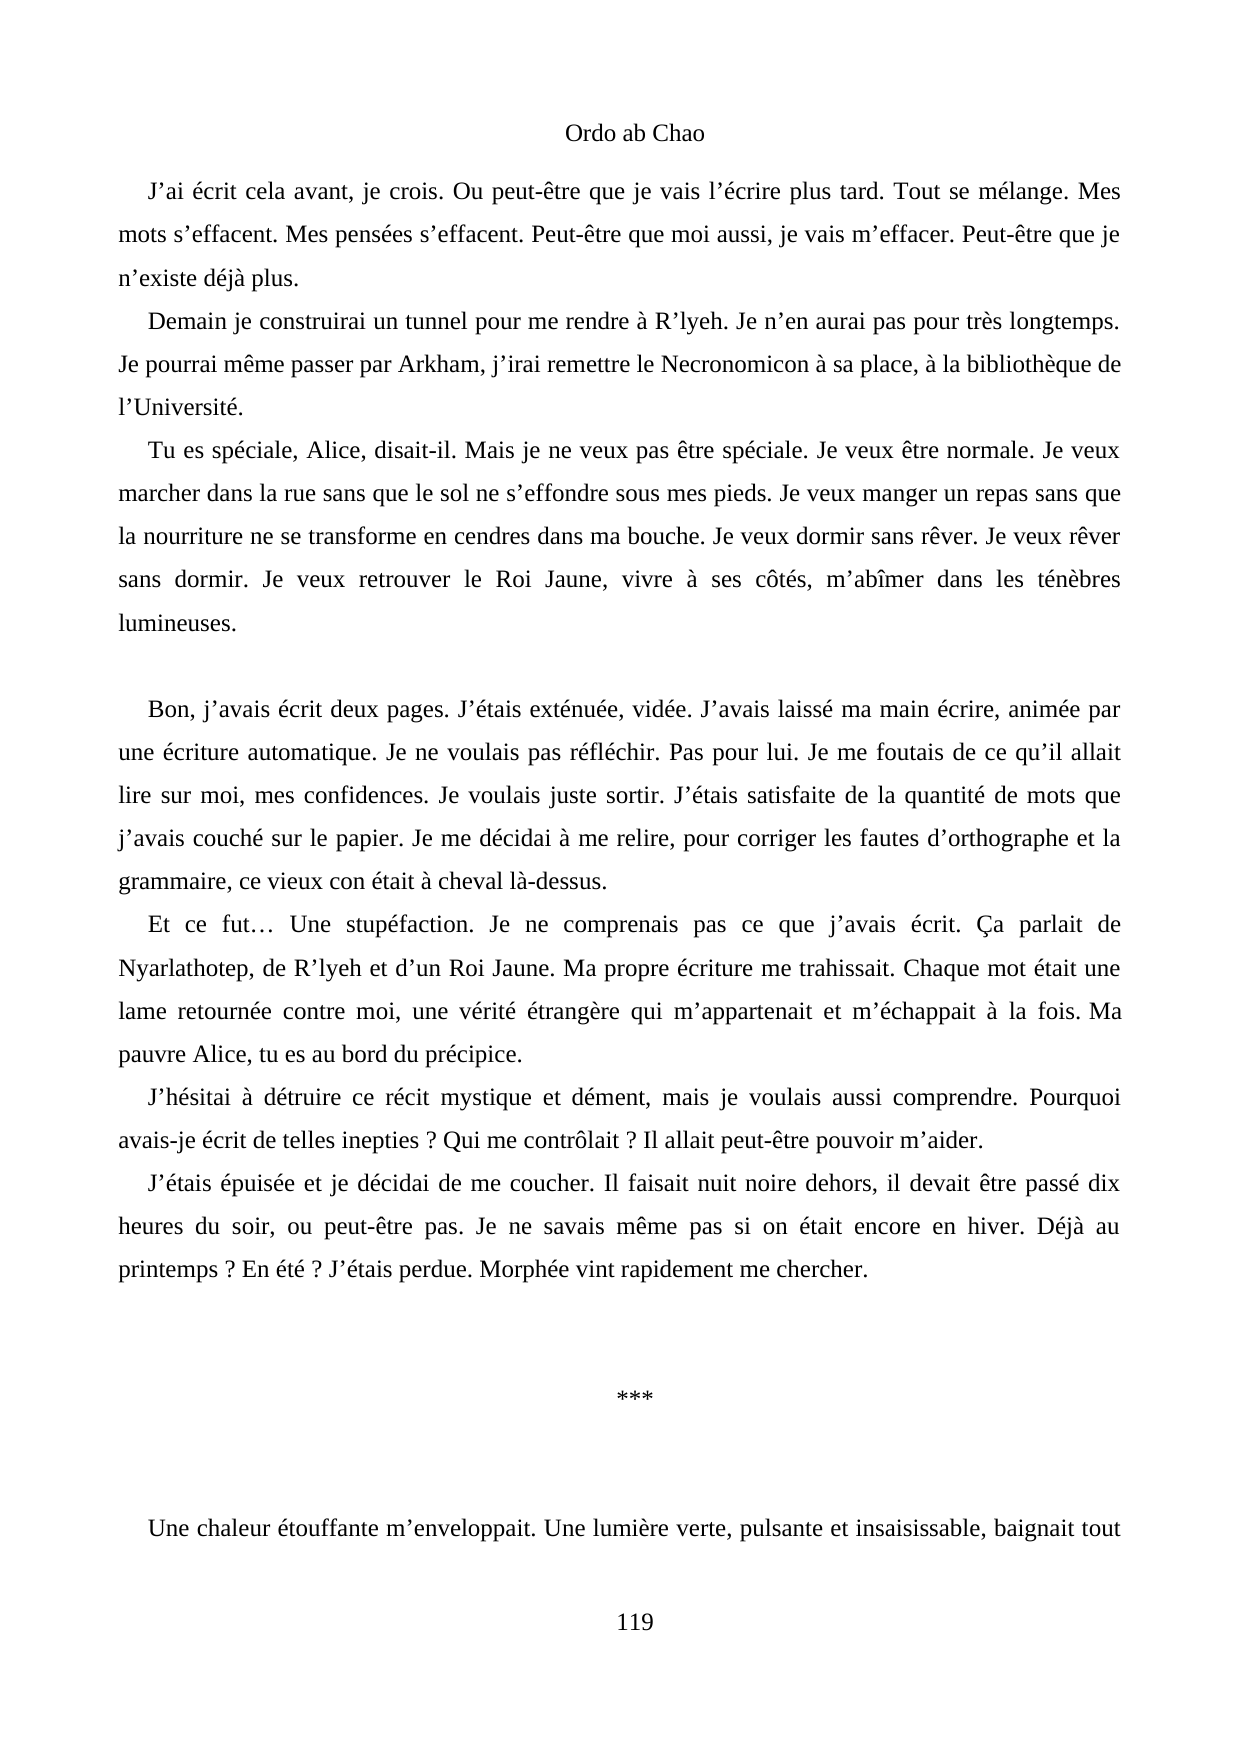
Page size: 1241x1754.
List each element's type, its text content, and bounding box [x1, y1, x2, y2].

text J’hésitai à détruire ce récit mystique et dément, mais je voulais aussi comprendre. Pourquoi avais-je écrit de telles inepties ? Qui me contrôlait ? Il allait peut-être pouvoir m’aider. [118, 1082, 1122, 1154]
text J’étais épuisée et je décidai de me coucher. Il faisait nuit noire dehors, il devait être passé dix heures du soir, ou peut-être pas. Je ne savais même pas si on était encore en hiver. Déjà au printemps ? En été ? J’étais perdue. Morphée vint rapidement me chercher. [118, 1168, 1122, 1283]
text Bon, j’avais écrit deux pages. J’étais exténuée, vidée. J’avais laissé ma main écrire, animée par une écriture automatique. Je ne voulais pas réfléchir. Pas pour lui. Je me foutais de ce qu’il allait lire sur moi, mes confidences. Je voulais juste sortir. J’étais satisfaite de la quantité de mots que j’avais couché sur le papier. Je me décidai à me relire, pour corriger les fautes d’orthographe et la grammaire, ce vieux con était à cheval là-dessus. [118, 694, 1122, 895]
text Tu es spéciale, Alice, disait-il. Mais je ne veux pas être spéciale. Je veux être normale. Je veux marcher dans la rue sans que le sol ne s’effondre sous mes pieds. Je veux manger un repas sans que la nourriture ne se transforme en cendres dans ma bouche. Je veux dormir sans rêver. Je veux rêver sans dormir. Je veux retrouver le Roi Jaune, vivre à ses côtés, m’abîmer dans les ténèbres lumineuses. [118, 435, 1122, 636]
text Et ce fut… Une stupéfaction. Je ne comprenais pas ce que j’avais écrit. Ça parlait de Nyarlathotep, de R’lyeh et d’un Roi Jaune. Ma propre écriture me trahissait. Chaque mot était une lame retournée contre moi, une vérité étrangère qui m’appartenait et m’échappait à la fois. Ma pauvre Alice, tu es au bord du précipice. [118, 909, 1122, 1068]
text J’ai écrit cela avant, je crois. Ou peut-être que je vais l’écrire plus tard. Tout se mélange. Mes mots s’effacent. Mes pensées s’effacent. Peut-être que moi aussi, je vais m’effacer. Peut-être que je n’existe déjà plus. [118, 176, 1122, 291]
text *** [118, 1384, 1122, 1413]
text Une chaleur étouffante m’enveloppait. Une lumière verte, pulsante et insaisissable, baignait tout [118, 1513, 1122, 1542]
text Demain je construirai un tunnel pour me rendre à R’lyeh. Je n’en aurai pas pour très longtemps. Je pourrai même passer par Arkham, j’irai remettre le Necronomicon à sa place, à la bibliothèque de l’Université. [118, 306, 1122, 421]
